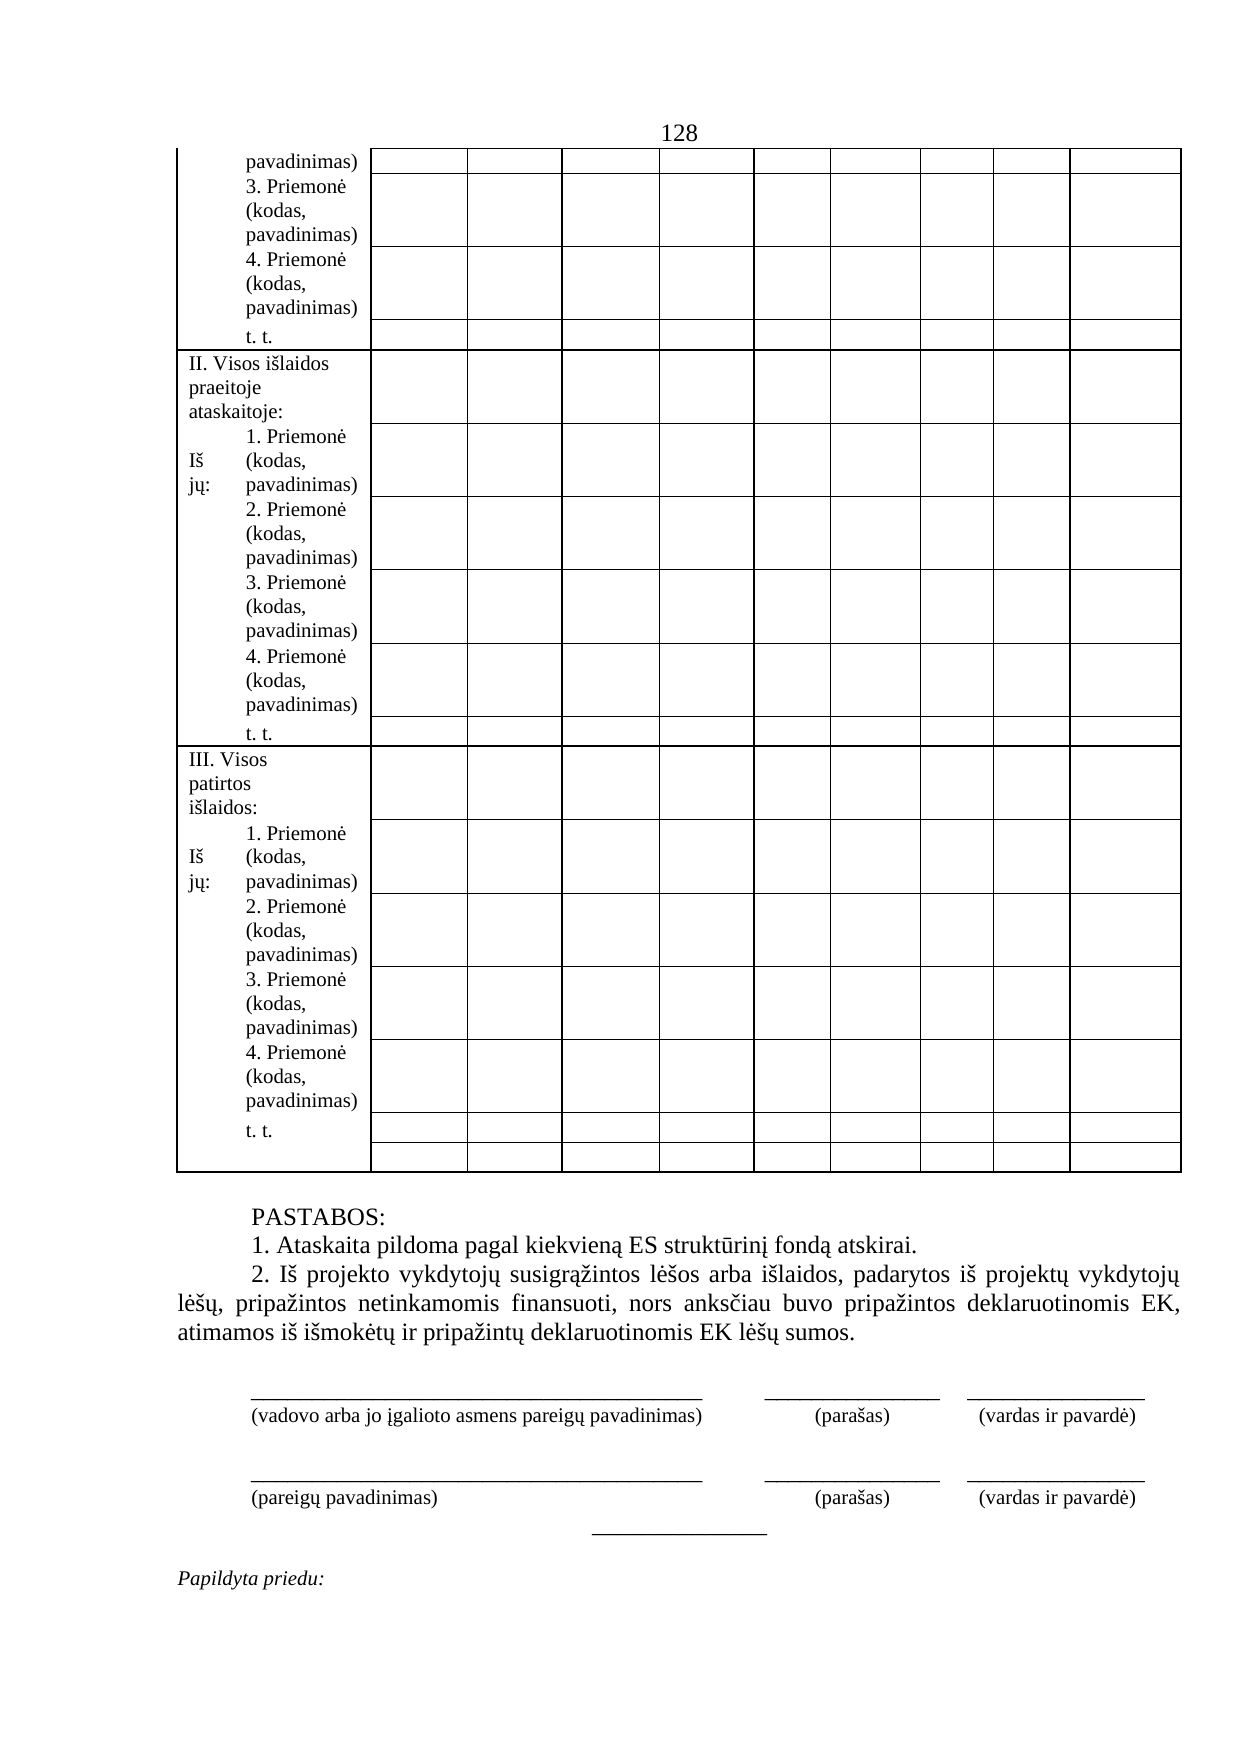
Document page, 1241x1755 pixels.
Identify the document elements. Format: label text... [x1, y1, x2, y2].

table_cell [755, 497, 830, 569]
table_cell [468, 1113, 561, 1142]
table_cell [660, 351, 753, 423]
table_cell [468, 497, 561, 569]
table_cell [178, 893, 234, 966]
text 2. Iš projekto vykdytojų susigrąžintos lėšos arba išlaidos, padarytos iš projektų vykdytojų lėšų, pripažintos netinkamomis finansuoti, nors anksčiau buvo pripažintos deklaruotinomis EK, atimamos iš išmokėtų ir pripažintų deklaruotinomis EK lėšų sumos. [177, 1259, 1181, 1346]
table_cell [1071, 717, 1180, 745]
text (pareigų pavadinimas) (parašas) (vardas ir pavardė) [177, 1485, 1181, 1509]
table_cell [660, 894, 753, 966]
text 1. Ataskaita pildoma pagal kiekvieną ES struktūrinį fondą atskirai. [177, 1231, 1181, 1259]
table_cell [372, 497, 467, 569]
table_cell [994, 497, 1069, 569]
table_cell [563, 1143, 659, 1171]
table_cell [372, 149, 467, 173]
table_cell [660, 717, 753, 745]
table_cell [831, 424, 920, 496]
table_cell [831, 570, 920, 642]
table_cell [831, 894, 920, 966]
table_cell [660, 1040, 753, 1112]
table_cell [372, 894, 467, 966]
table_cell [468, 820, 561, 893]
table_cell [921, 644, 993, 716]
table_cell [1071, 149, 1180, 173]
table_cell [831, 644, 920, 716]
table_cell [372, 1040, 467, 1112]
table_cell [178, 173, 234, 246]
table_cell [178, 246, 234, 319]
table_cell [755, 424, 830, 496]
table_cell [322, 1142, 370, 1171]
table_cell [290, 1112, 322, 1142]
table_cell [660, 424, 753, 496]
text PASTABOS: [177, 1202, 1181, 1231]
table_cell [563, 497, 659, 569]
table_cell [994, 820, 1069, 893]
table_cell [755, 174, 830, 246]
table_cell [468, 1040, 561, 1112]
table_cell [290, 319, 322, 348]
table_cell [468, 747, 561, 819]
table_cell [372, 174, 467, 246]
table_cell [563, 174, 659, 246]
table_cell [468, 247, 561, 319]
table_cell [468, 424, 561, 496]
table_cell [921, 424, 993, 496]
table_cell [994, 967, 1069, 1039]
table_cell [178, 1112, 234, 1142]
table_cell [755, 570, 830, 642]
table_cell [1071, 497, 1180, 569]
table_cell [322, 747, 370, 819]
table_cell 1. Priemonė (kodas, pavadinimas) [234, 819, 370, 893]
table_cell [921, 717, 993, 745]
table_cell [831, 174, 920, 246]
table_cell [994, 894, 1069, 966]
table_cell [468, 644, 561, 716]
table_cell 2. Priemonė (kodas, pavadinimas) [234, 893, 370, 966]
table_cell [994, 174, 1069, 246]
table_cell [755, 1113, 830, 1142]
table_cell [660, 820, 753, 893]
table_cell [1071, 1040, 1180, 1112]
table_cell [994, 1143, 1069, 1171]
table_cell [831, 351, 920, 423]
table_cell [1071, 351, 1180, 423]
table_cell [563, 570, 659, 642]
table_cell [1071, 320, 1180, 348]
table_cell [994, 320, 1069, 348]
table_cell Iš jų: [178, 423, 234, 496]
table_cell [660, 1113, 753, 1142]
table_cell [994, 717, 1069, 745]
table_cell 4. Priemonė (kodas, pavadinimas) [234, 1039, 370, 1112]
table_cell [994, 351, 1069, 423]
table_cell [660, 644, 753, 716]
table_cell [921, 1143, 993, 1171]
table_cell t. t. [234, 1112, 290, 1142]
table_cell [563, 820, 659, 893]
table_cell Iš jų: [178, 819, 234, 893]
table_cell [831, 820, 920, 893]
table_cell [921, 174, 993, 246]
table_cell [372, 820, 467, 893]
table_cell [468, 1143, 561, 1171]
table_cell [831, 1040, 920, 1112]
table_cell [831, 320, 920, 348]
table_cell [994, 149, 1069, 173]
table_cell [563, 149, 659, 173]
table_cell [563, 424, 659, 496]
table_cell [994, 644, 1069, 716]
table_cell [921, 820, 993, 893]
table_cell [660, 967, 753, 1039]
table_cell [921, 351, 993, 423]
table_cell [755, 1040, 830, 1112]
table_cell [1071, 424, 1180, 496]
table_cell [468, 149, 561, 173]
table_cell [660, 149, 753, 173]
table_cell [468, 967, 561, 1039]
table_cell [178, 569, 234, 642]
table_cell [660, 174, 753, 246]
table_cell 2. Priemonė (kodas, pavadinimas) [234, 496, 370, 569]
table_cell [831, 1143, 920, 1171]
table_cell [372, 1143, 467, 1171]
table_cell [290, 1142, 322, 1171]
table_cell [1071, 570, 1180, 642]
table_cell [660, 570, 753, 642]
table_cell [994, 747, 1069, 819]
table_cell [755, 747, 830, 819]
table_cell [1071, 644, 1180, 716]
table_cell [372, 717, 467, 745]
table_cell [831, 967, 920, 1039]
table_cell [372, 320, 467, 348]
table_cell [755, 247, 830, 319]
table_cell [921, 247, 993, 319]
table_cell 4. Priemonė (kodas, pavadinimas) [234, 246, 370, 319]
table_cell [468, 894, 561, 966]
table_cell [178, 1039, 234, 1112]
table_cell t. t. [234, 716, 290, 745]
table_cell [994, 247, 1069, 319]
table_cell t. t. [234, 319, 290, 348]
table_cell [755, 967, 830, 1039]
table_cell [372, 424, 467, 496]
table_cell [468, 320, 561, 348]
table_cell [1071, 1143, 1180, 1171]
table_cell [755, 717, 830, 745]
table_cell [921, 894, 993, 966]
table_cell [755, 894, 830, 966]
table_cell 3. Priemonė (kodas, pavadinimas) [234, 173, 370, 246]
table_cell [1071, 247, 1180, 319]
table_cell [921, 1113, 993, 1142]
table_cell [468, 570, 561, 642]
table_cell [178, 716, 234, 745]
table_cell [563, 717, 659, 745]
table_cell [178, 643, 234, 716]
table_cell [372, 967, 467, 1039]
table_cell [660, 1143, 753, 1171]
table_cell [563, 1113, 659, 1142]
table_cell 3. Priemonė (kodas, pavadinimas) [234, 569, 370, 642]
table_cell [994, 570, 1069, 642]
table_cell [178, 319, 234, 348]
table_cell [660, 320, 753, 348]
table_cell [563, 747, 659, 819]
table_cell [755, 644, 830, 716]
table_cell [1071, 967, 1180, 1039]
table_cell [921, 1040, 993, 1112]
table_cell [994, 424, 1069, 496]
table_cell [921, 570, 993, 642]
table_cell [372, 247, 467, 319]
table_cell [921, 497, 993, 569]
table_cell [831, 747, 920, 819]
table_cell [1071, 747, 1180, 819]
table_cell pavadinimas) [234, 148, 370, 173]
table_cell [563, 644, 659, 716]
table_cell [563, 320, 659, 348]
table_cell [468, 351, 561, 423]
table_cell [563, 1040, 659, 1112]
table_cell [234, 1142, 290, 1171]
table_cell [994, 1040, 1069, 1112]
table_cell [660, 747, 753, 819]
table_cell [372, 570, 467, 642]
table_cell [468, 174, 561, 246]
table_cell [322, 1112, 370, 1142]
table_cell [831, 149, 920, 173]
table_cell [1071, 894, 1180, 966]
table_cell [322, 319, 370, 348]
table_cell [372, 351, 467, 423]
table_cell [831, 247, 920, 319]
table_cell 4. Priemonė (kodas, pavadinimas) [234, 643, 370, 716]
table_cell 1. Priemonė (kodas, pavadinimas) [234, 423, 370, 496]
table_cell 3. Priemonė (kodas, pavadinimas) [234, 966, 370, 1039]
table_cell [468, 717, 561, 745]
table_cell [660, 247, 753, 319]
table_cell [563, 351, 659, 423]
table_cell [921, 747, 993, 819]
table_cell [372, 644, 467, 716]
table_cell [563, 967, 659, 1039]
table_cell [755, 149, 830, 173]
table_cell [563, 247, 659, 319]
table_cell III. Visos patirtos išlaidos: [178, 747, 322, 819]
table_cell [921, 967, 993, 1039]
table_cell [322, 716, 370, 745]
table_cell [1071, 1113, 1180, 1142]
table_cell [1071, 820, 1180, 893]
table_cell [1071, 174, 1180, 246]
table_cell [831, 497, 920, 569]
table_cell [178, 148, 234, 173]
text Papildyta priedu: [177, 1566, 1181, 1590]
text ______________ [177, 1509, 1181, 1537]
table_cell [921, 149, 993, 173]
table_cell [563, 894, 659, 966]
table_cell [372, 1113, 467, 1142]
table_cell [755, 820, 830, 893]
table_cell [755, 1143, 830, 1171]
table_cell [178, 496, 234, 569]
table_cell [994, 1113, 1069, 1142]
table_cell [178, 966, 234, 1039]
table_cell [755, 320, 830, 348]
table_cell II. Visos išlaidos praeitoje ataskaitoje: [178, 351, 370, 423]
table_cell [755, 351, 830, 423]
table_cell [178, 1142, 234, 1171]
table_cell [831, 717, 920, 745]
table_cell [660, 497, 753, 569]
text (vadovo arba jo įgalioto asmens pareigų pavadinimas) (parašas) (vardas ir pavardė) [177, 1403, 1181, 1427]
table_cell [372, 747, 467, 819]
table_cell [831, 1113, 920, 1142]
table_cell [290, 716, 322, 745]
table_cell [921, 320, 993, 348]
